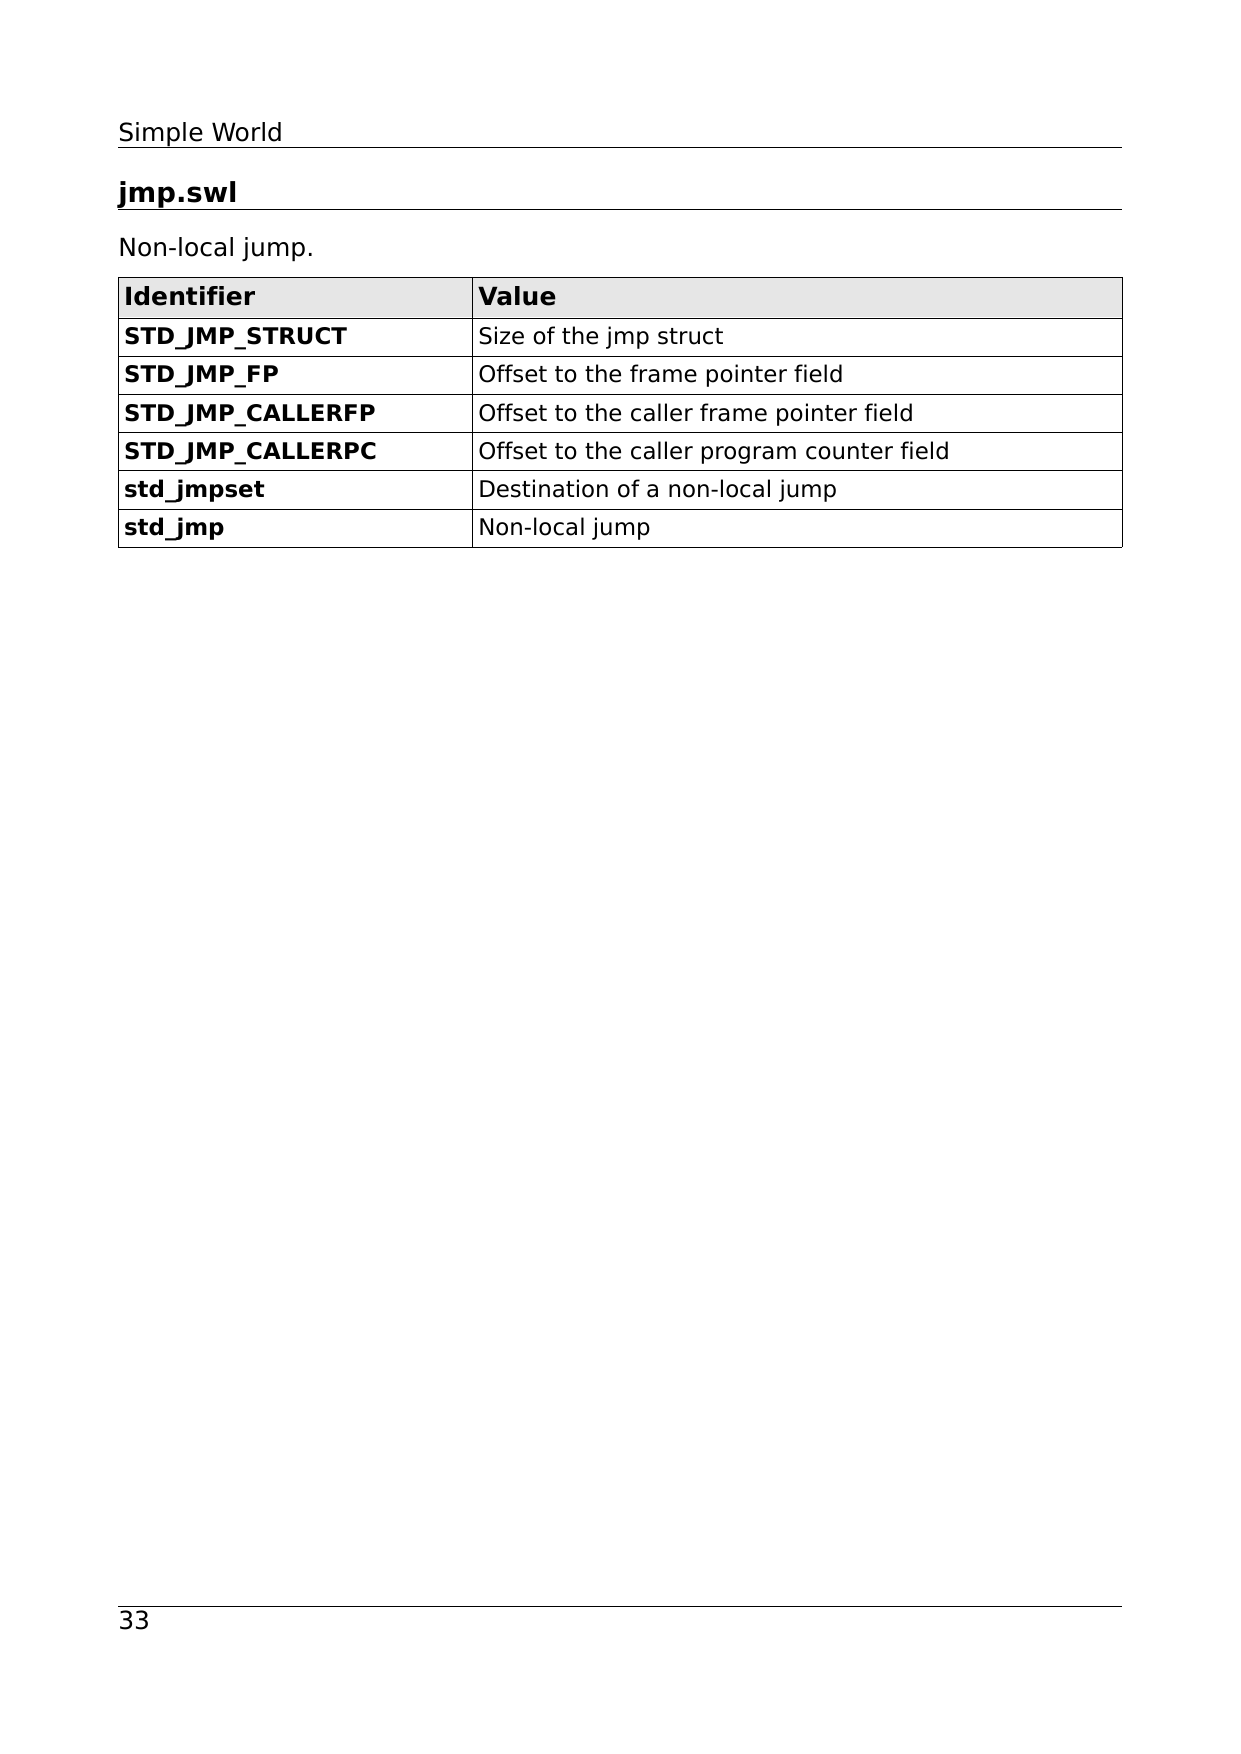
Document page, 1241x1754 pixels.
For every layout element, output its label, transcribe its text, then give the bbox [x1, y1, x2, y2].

table_cell STD_JMP_CALLERFP [119, 395, 472, 432]
text Non-local jump. [118, 233, 1122, 262]
table_cell STD_JMP_CALLERPC [119, 433, 472, 470]
table_cell Size of the jmp struct [473, 319, 1122, 356]
table_header Identifier [119, 278, 472, 317]
title jmp.swl [118, 177, 1122, 209]
table_cell Offset to the caller frame pointer field [473, 395, 1122, 432]
table_cell std_jmpset [119, 471, 472, 509]
table_cell Destination of a non-local jump [473, 471, 1122, 509]
table_cell Non-local jump [473, 510, 1122, 547]
table_header Value [473, 278, 1122, 317]
table_cell STD_JMP_STRUCT [119, 319, 472, 356]
table_cell Offset to the caller program counter field [473, 433, 1122, 470]
table_cell std_jmp [119, 510, 472, 547]
table_cell STD_JMP_FP [119, 357, 472, 394]
table_cell Offset to the frame pointer field [473, 357, 1122, 394]
